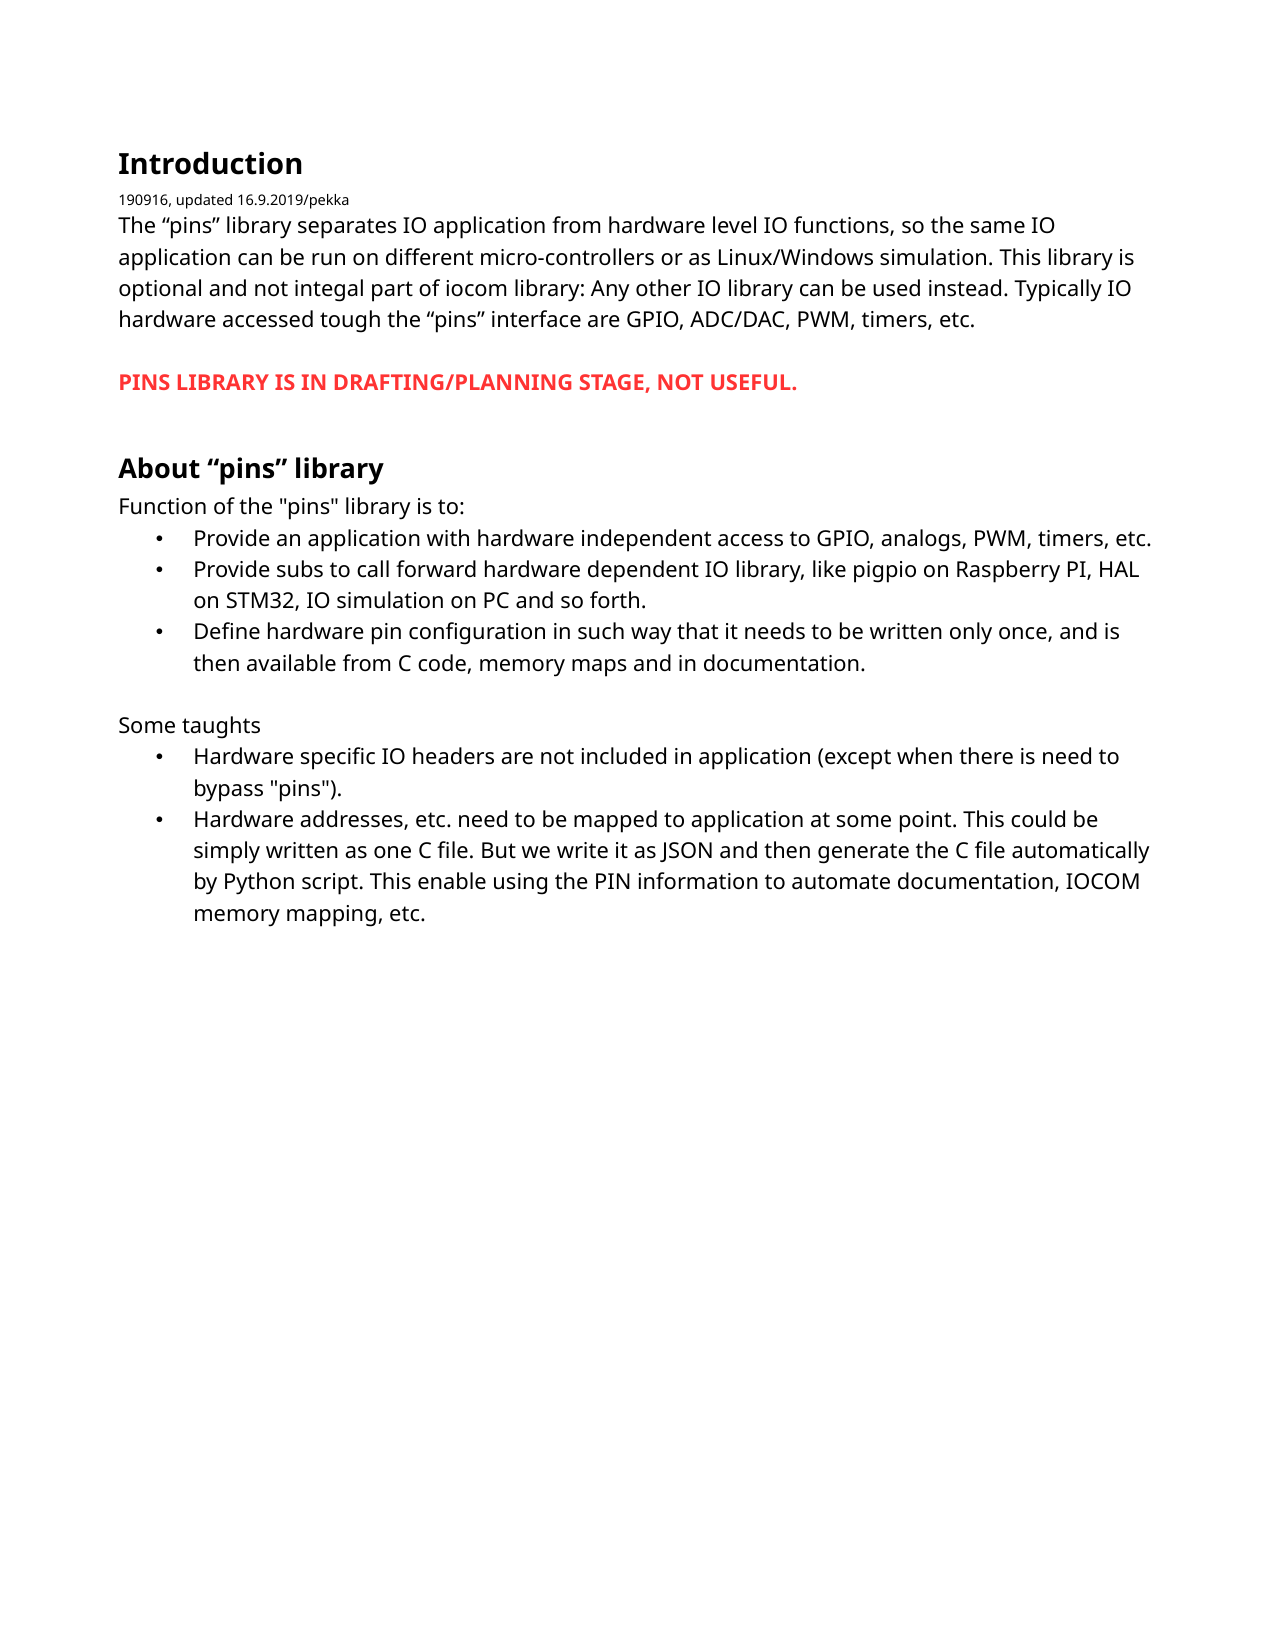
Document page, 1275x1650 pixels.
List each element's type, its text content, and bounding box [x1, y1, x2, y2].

list Provide subs to call forward hardware dependent IO library, like pigpio on Raspberry PI, HAL on STM32, IO simulation on PC and so forth. [156, 554, 1157, 615]
list Provide an application with hardware independent access to GPIO, analogs, PWM, timers, etc. [156, 523, 1157, 552]
subtitle Introduction [118, 144, 1157, 183]
list Hardware specific IO headers are not included in application (except when there is need to bypass "pins"). [156, 741, 1157, 802]
subtitle About “pins” library [118, 450, 1157, 487]
text PINS LIBRARY IS IN DRAFTING/PLANNING STAGE, NOT USEFUL. [118, 366, 1157, 396]
list Hardware addresses, etc. need to be mapped to application at some point. This could be simply written as one C file. But we write it as JSON and then generate the C file automatically by Python script. This enable using the PIN information to automate documentation, IOCOM memory mapping, etc. [156, 804, 1157, 927]
text Function of the "pins" library is to: [118, 491, 1157, 521]
list Define hardware pin configuration in such way that it needs to be written only once, and is then available from C code, memory maps and in documentation. [156, 616, 1157, 677]
text Some taughts [118, 710, 1157, 740]
text The “pins” library separates IO application from hardware level IO functions, so the same IO application can be run on different micro-controllers or as Linux/Windows simulation. This library is optional and not integal part of iocom library: Any other IO library can be used instead. Typically IO hardware accessed tough the “pins” interface are GPIO, ADC/DAC, PWM, timers, etc. [118, 210, 1157, 334]
text 190916, updated 16.9.2019/pekka [118, 189, 1157, 209]
